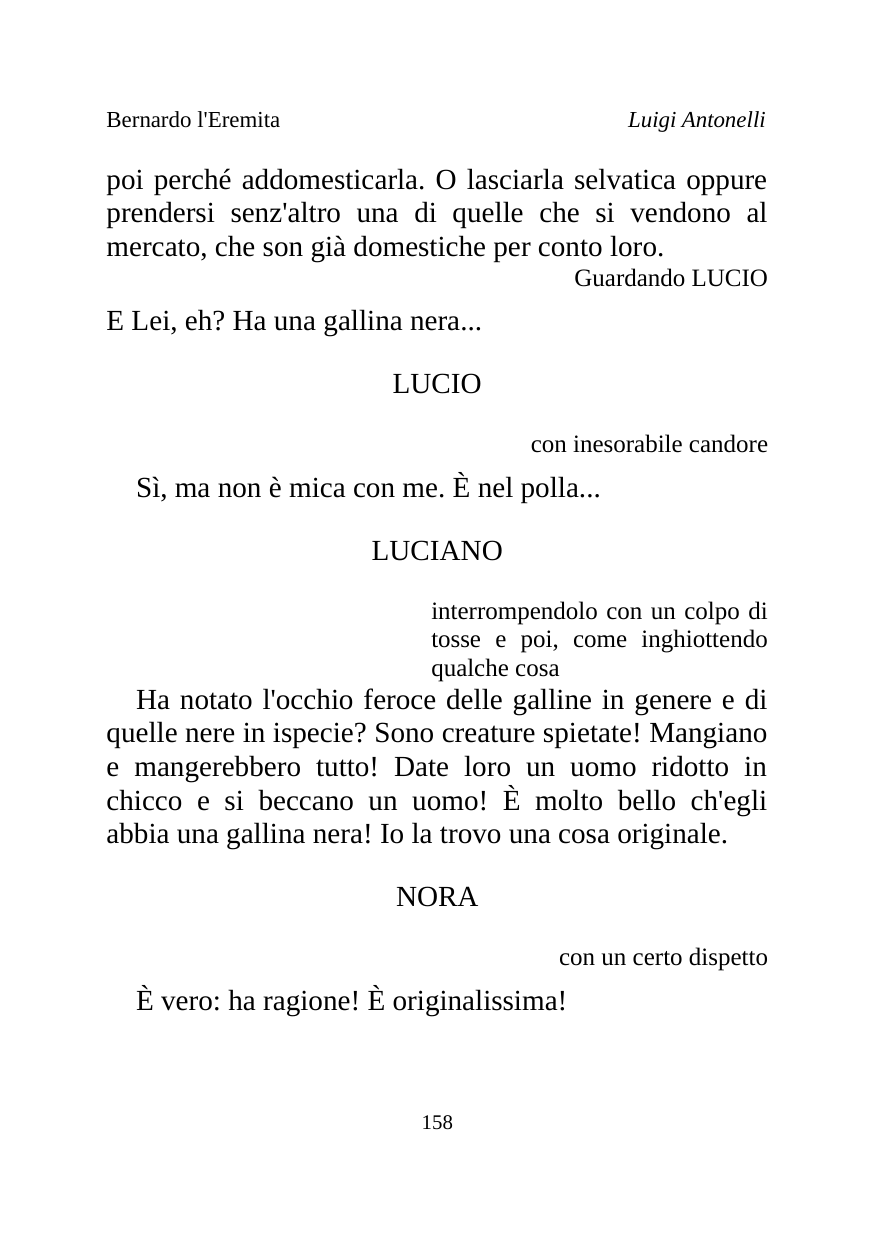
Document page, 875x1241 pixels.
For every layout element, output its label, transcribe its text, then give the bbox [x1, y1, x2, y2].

text con inesorabile candore [431, 429, 768, 458]
text Guardando LUCIO [431, 263, 768, 291]
text LUCIO [106, 366, 768, 400]
text E Lei, eh? Ha una gallina nera... [106, 303, 768, 337]
text NORA [106, 879, 768, 913]
text poi perché addomesticarla. O lasciarla selvatica oppure prendersi senz'altro una di quelle che si vendono al mercato, che son già domestiche per conto loro. [106, 162, 768, 263]
text Sì, ma non è mica con me. È nel polla... [106, 470, 768, 503]
text Ha notato l'occhio feroce delle galline in genere e di quelle nere in ispecie? Sono creature spietate! Mangiano e mangerebbero tutto! Date loro un uomo ridotto in chicco e si beccano un uomo! È molto bello ch'egli abbia una gallina nera! Io la trovo una cosa originale. [106, 682, 768, 850]
text LUCIANO [106, 533, 768, 566]
text interrompendolo con un colpo di tosse e poi, come inghiottendo qualche cosa [431, 596, 768, 682]
text con un certo dispetto [431, 942, 768, 971]
text È vero: ha ragione! È originalissima! [106, 983, 768, 1016]
